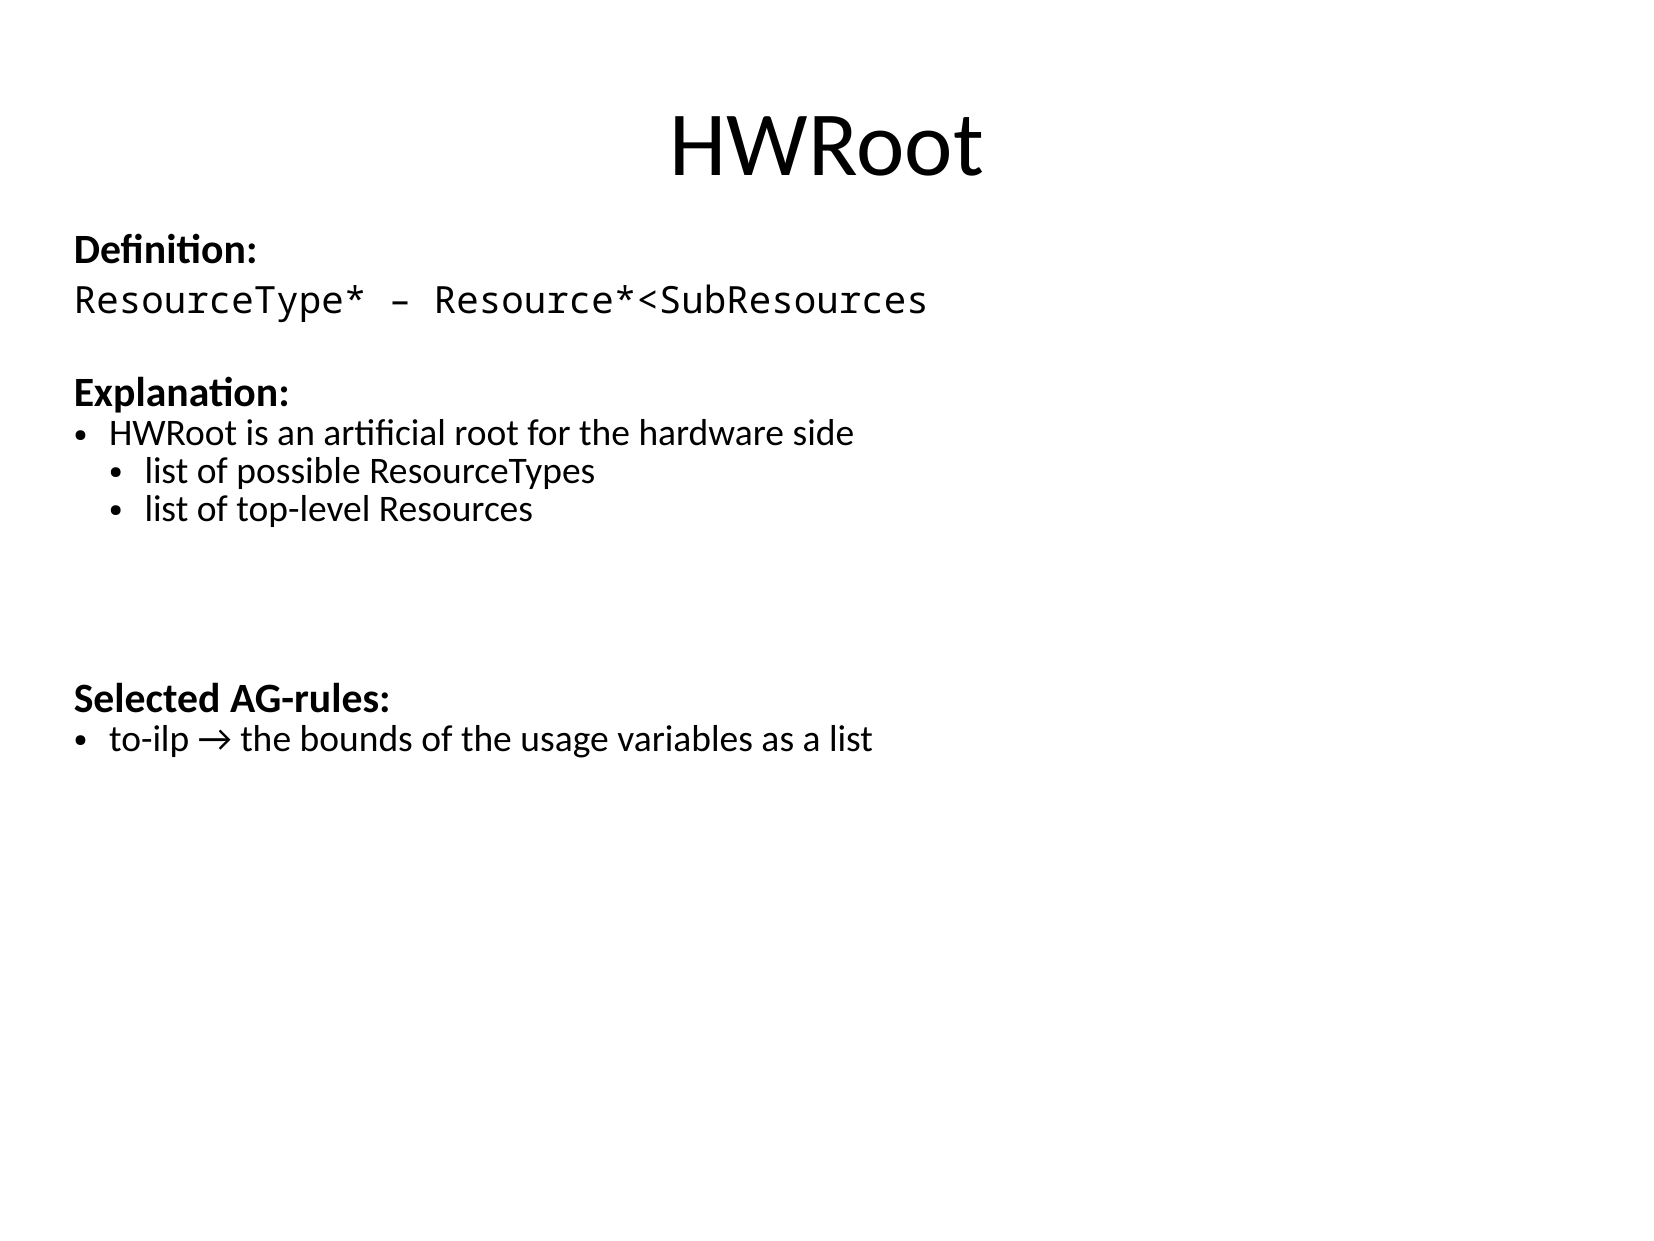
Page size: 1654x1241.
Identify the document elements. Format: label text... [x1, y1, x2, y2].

text_box Definition: ResourceType* – Resource*<SubResources Explanation: HWRoot is an artificial root for the hardware side list of possible ResourceTypes list of top-level Resources Selected AG-rules: to-ilp → the bounds of the usage variables as a list [59, 224, 1595, 753]
title HWRoot [82, 49, 1571, 224]
